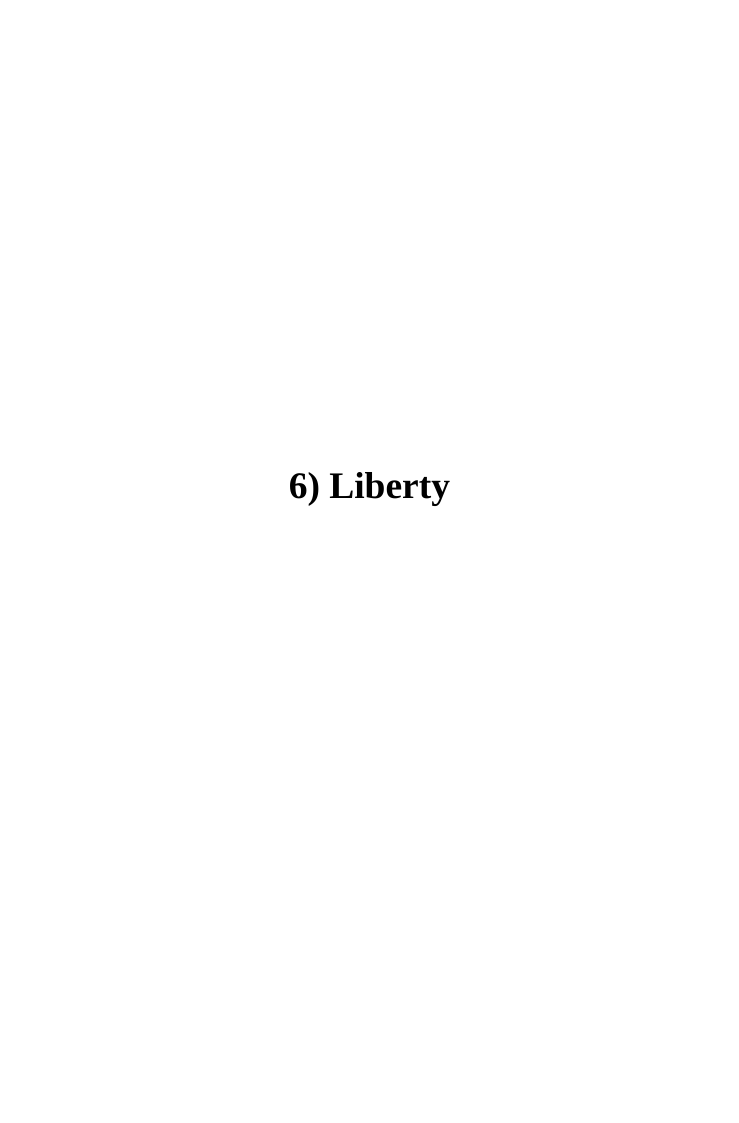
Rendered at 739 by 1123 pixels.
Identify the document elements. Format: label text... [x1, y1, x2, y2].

subtitle 6) Liberty [118, 463, 620, 506]
